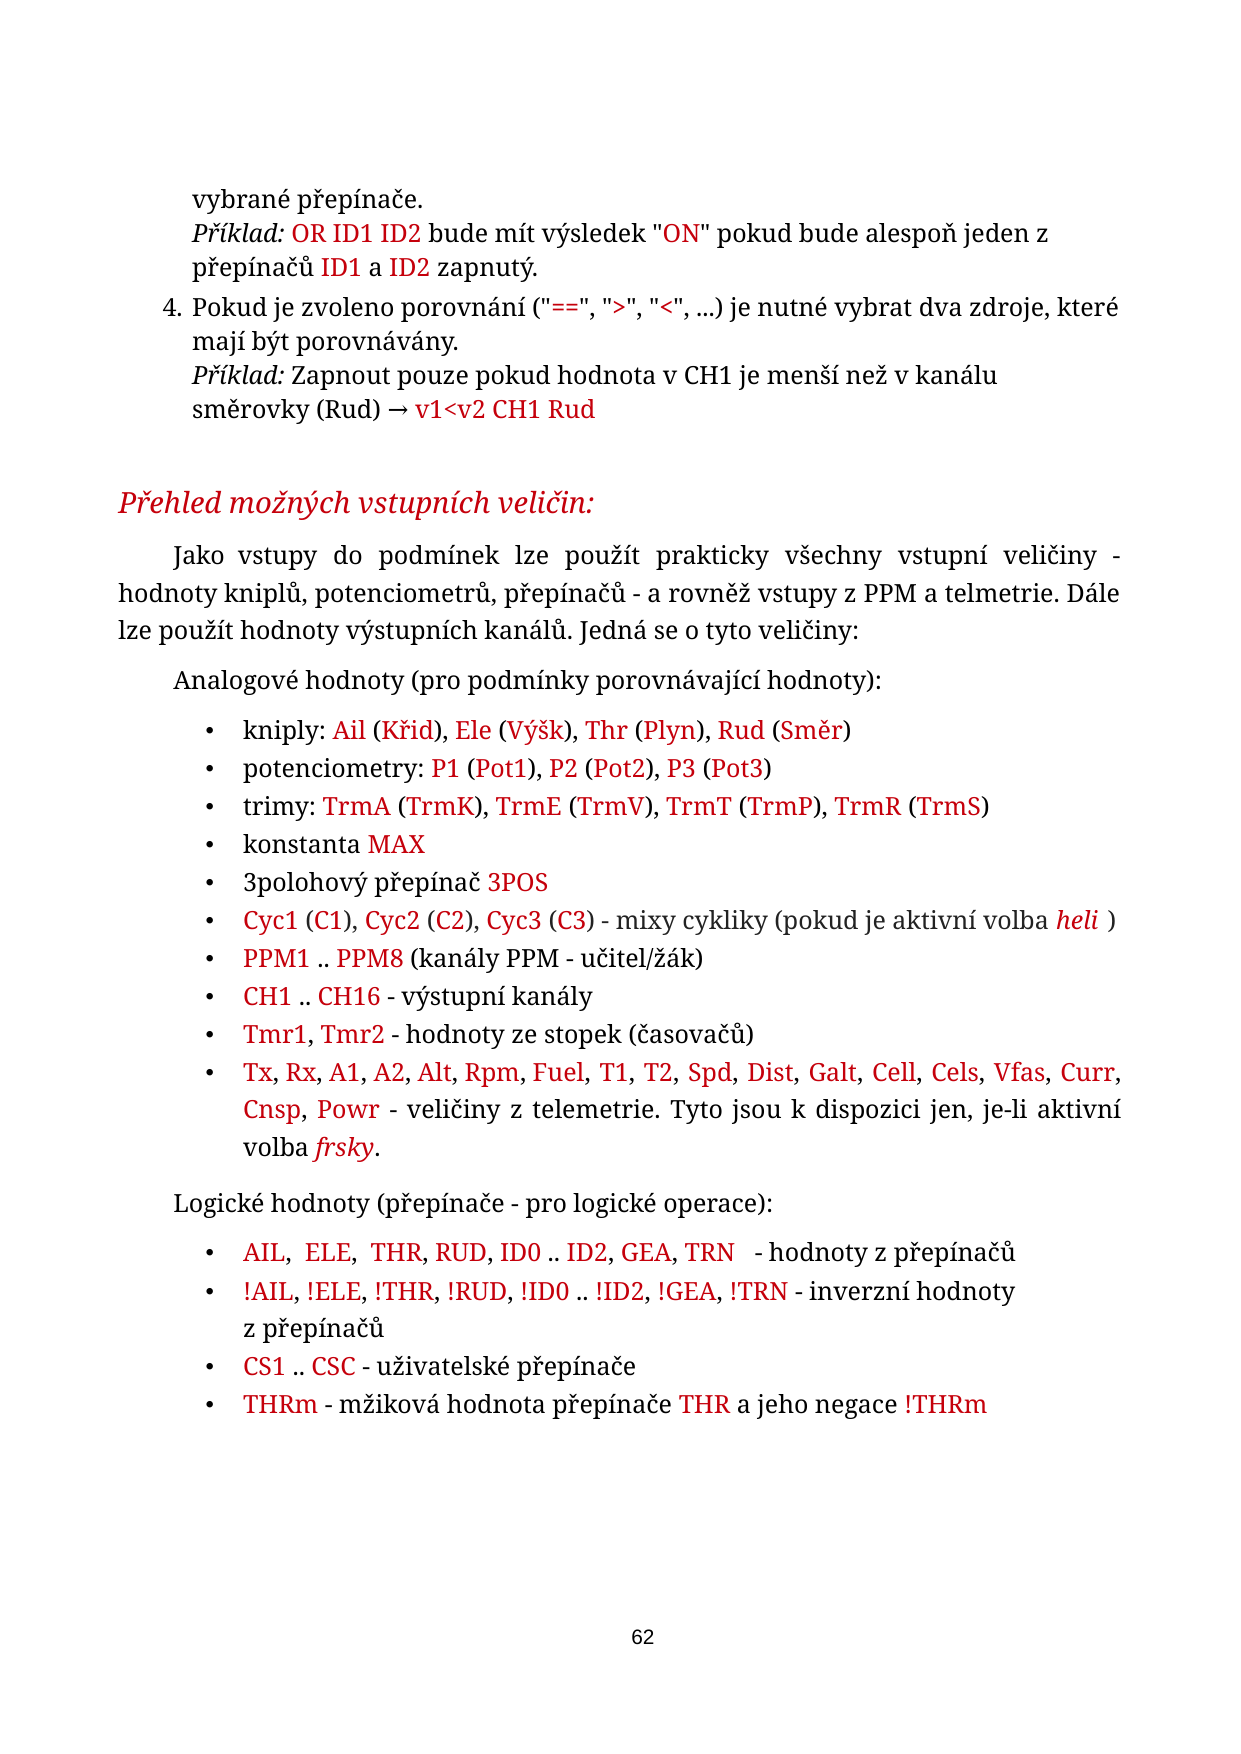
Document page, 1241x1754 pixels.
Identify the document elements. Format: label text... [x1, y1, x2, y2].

list kniply: Ail (Křid), Ele (Výšk), Thr (Plyn), Rud (Směr) [205, 713, 1122, 747]
list CS1 .. CSC - uživatelské přepínače [205, 1348, 1122, 1383]
text Analogové hodnoty (pro podmínky porovnávající hodnoty): [118, 663, 1122, 697]
list 3polohový přepínač 3POS [205, 865, 1122, 899]
list THRm - mžiková hodnota přepínače THR a jeho negace !THRm [205, 1387, 1122, 1421]
list konstanta MAX [205, 827, 1122, 861]
list potenciometry: P1 (Pot1), P2 (Pot2), P3 (Pot3) [205, 751, 1122, 785]
list CH1 .. CH16 - výstupní kanály [205, 979, 1122, 1013]
text Přehled možných vstupních veličin: [118, 482, 1122, 522]
list Cyc1 (C1), Cyc2 (C2), Cyc3 (C3) - mixy cykliky (pokud je aktivní volba heli ) [205, 903, 1122, 937]
list PPM1 .. PPM8 (kanály PPM - učitel/žák) [205, 941, 1122, 975]
list Tmr1, Tmr2 - hodnoty ze stopek (časovačů) [205, 1017, 1122, 1051]
text Jako vstupy do podmínek lze použít prakticky všechny vstupní veličiny - hodnoty kniplů, potenciometrů, přepínačů - a rovněž vstupy z PPM a telmetrie. Dále lze použít hodnoty výstupních kanálů. Jedná se o tyto veličiny: [118, 538, 1122, 647]
list vybrané přepí­nače. Příklad: OR ID1 ID2 bude mít výsledek "ON" pokud bude alespoň jeden z přepínačů ID1 a ID2 zapnutý. [162, 182, 1122, 284]
list !AIL, !ELE, !THR, !RUD, !ID0 .. !ID2, !GEA, !TRN - inverzní hodnoty z přepínačů [205, 1273, 1122, 1344]
list Tx, Rx, A1, A2, Alt, Rpm, Fuel, T1, T2, Spd, Dist, Galt, Cell, Cels, Vfas, Curr, Cnsp, Powr - veličiny z telemetrie. Tyto jsou k dispozici jen, je-li aktivní volba frsky. [205, 1055, 1122, 1164]
list trimy: TrmA (TrmK), TrmE (TrmV), TrmT (TrmP), TrmR (TrmS) [205, 789, 1122, 823]
text Logické hodnoty (přepínače - pro logické operace): [118, 1185, 1122, 1219]
list AIL, ELE, THR, RUD, ID0 .. ID2, GEA, TRN - hodnoty z přepínačů [205, 1235, 1122, 1269]
list Pokud je zvoleno porovnání ("==", ">", "<", ...) je nutné vybrat dva zdroje, které mají být porovnávány. Příklad: Zapnout pouze pokud hodnota v CH1 je menší než v kanálu směrovky (Rud) → v1<v2 CH1 Rud [162, 290, 1122, 426]
